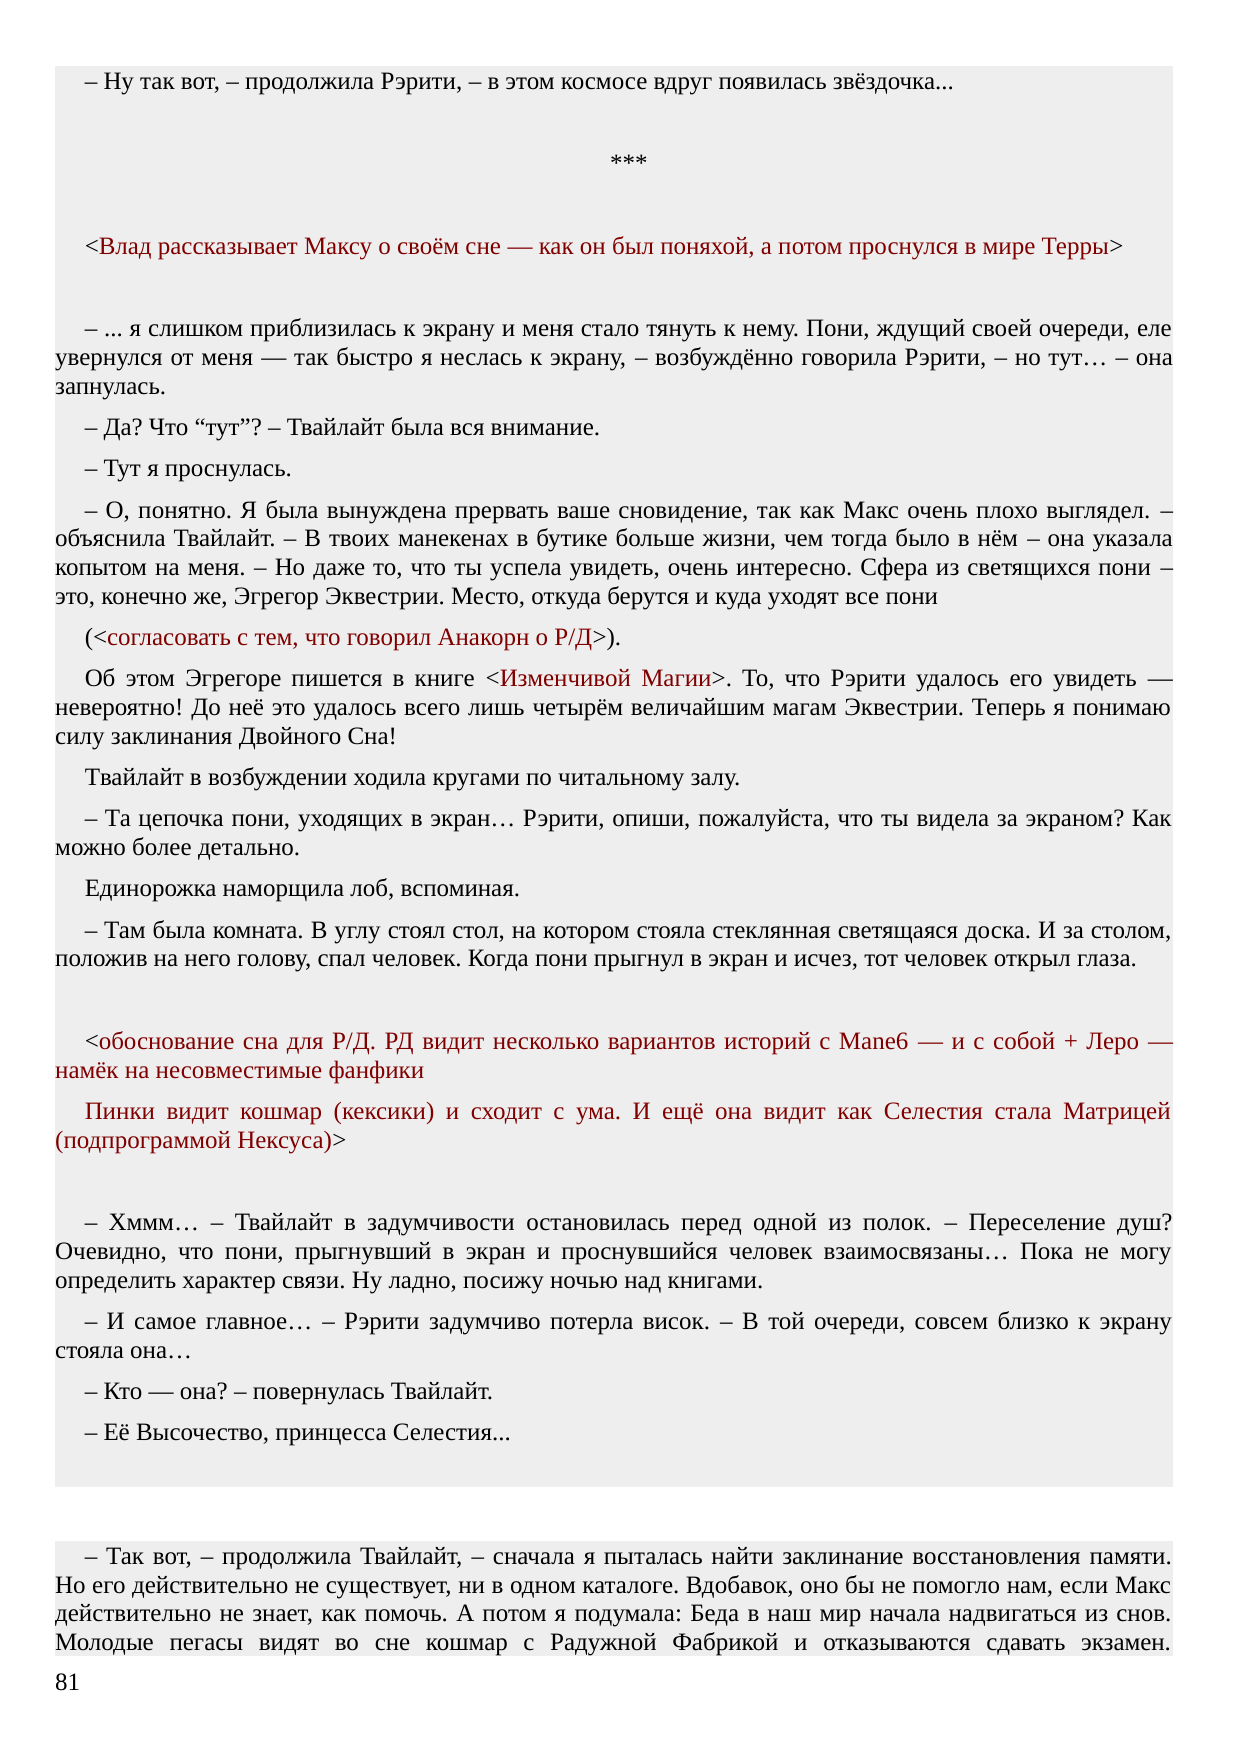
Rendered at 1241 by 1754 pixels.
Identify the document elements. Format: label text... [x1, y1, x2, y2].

text – ... я слишком приблизилась к экрану и меня стало тянуть к нему. Пони, ждущий своей очереди, еле увернулся от меня — так быстро я неслась к экрану, – возбуждённо говорила Рэрити, – но тут… – она запнулась. [55, 313, 1173, 400]
text <Влад рассказывает Максу о своём сне — как он был поняхой, а потом проснулся в мире Терры> [55, 231, 1173, 260]
text Пинки видит кошмар (кексики) и сходит с ума. И ещё она видит как Селестия стала Матрицей (подпрограммой Нексуса)> [55, 1096, 1173, 1153]
text – Ну так вот, – продолжила Рэрити, – в этом космосе вдруг появилась звёздочка... [55, 66, 1173, 95]
text – Так вот, – продолжила Твайлайт, – сначала я пыталась найти заклинание восстановления памяти. Но его действительно не существует, ни в одном каталоге. Вдобавок, оно бы не помогло нам, если Макс действительно не знает, как помочь. А потом я подумала: Беда в наш мир начала надвигаться из снов. Молодые пегасы видят во сне кошмар с Радужной Фабрикой и отказываются сдавать экзамен. [55, 1541, 1173, 1656]
text – О, понятно. Я была вынуждена прервать ваше сновидение, так как Макс очень плохо выглядел. – объяснила Твайлайт. – В твоих манекенах в бутике больше жизни, чем тогда было в нём – она указала копытом на меня. – Но даже то, что ты успела увидеть, очень интересно. Сфера из светящихся пони – это, конечно же, Эгрегор Эквестрии. Место, откуда берутся и куда уходят все пони [55, 495, 1173, 610]
text – Хммм… – Твайлайт в задумчивости остановилась перед одной из полок. – Переселение душ? Очевидно, что пони, прыгнувший в экран и проснувшийся человек взаимосвязаны… Пока не могу определить характер связи. Ну ладно, посижу ночью над книгами. [55, 1207, 1173, 1293]
text – Там была комната. В углу стоял стол, на котором стояла стеклянная светящаяся доска. И за столом, положив на него голову, спал человек. Когда пони прыгнул в экран и исчез, тот человек открыл глаза. [55, 915, 1173, 972]
text <обоснование сна для Р/Д. РД видит несколько вариантов историй с Mane6 — и с собой + Леро — намёк на несовместимые фанфики [55, 1026, 1173, 1083]
text – Кто — она? – повернулась Твайлайт. [55, 1376, 1173, 1405]
text Единорожка наморщила лоб, вспоминая. [55, 873, 1173, 902]
text – И самое главное… – Рэрити задумчиво потерла висок. – В той очереди, совсем близко к экрану стояла она… [55, 1306, 1173, 1363]
text – Да? Что “тут”? – Твайлайт была вся внимание. [55, 412, 1173, 441]
text – Её Высочество, принцесса Селестия... [55, 1417, 1173, 1446]
text *** [55, 148, 1173, 177]
text Об этом Эгрегоре пишется в книге <Изменчивой Магии>. То, что Рэрити удалось его увидеть — невероятно! До неё это удалось всего лишь четырём величайшим магам Эквестрии. Теперь я понимаю силу заклинания Двойного Сна! [55, 663, 1173, 750]
text Твайлайт в возбуждении ходила кругами по читальному залу. [55, 762, 1173, 791]
text – Тут я проснулась. [55, 453, 1173, 482]
text (<согласовать с тем, что говорил Анакорн о Р/Д>). [55, 622, 1173, 651]
text – Та цепочка пони, уходящих в экран… Рэрити, опиши, пожалуйста, что ты видела за экраном? Как можно более детально. [55, 803, 1173, 861]
